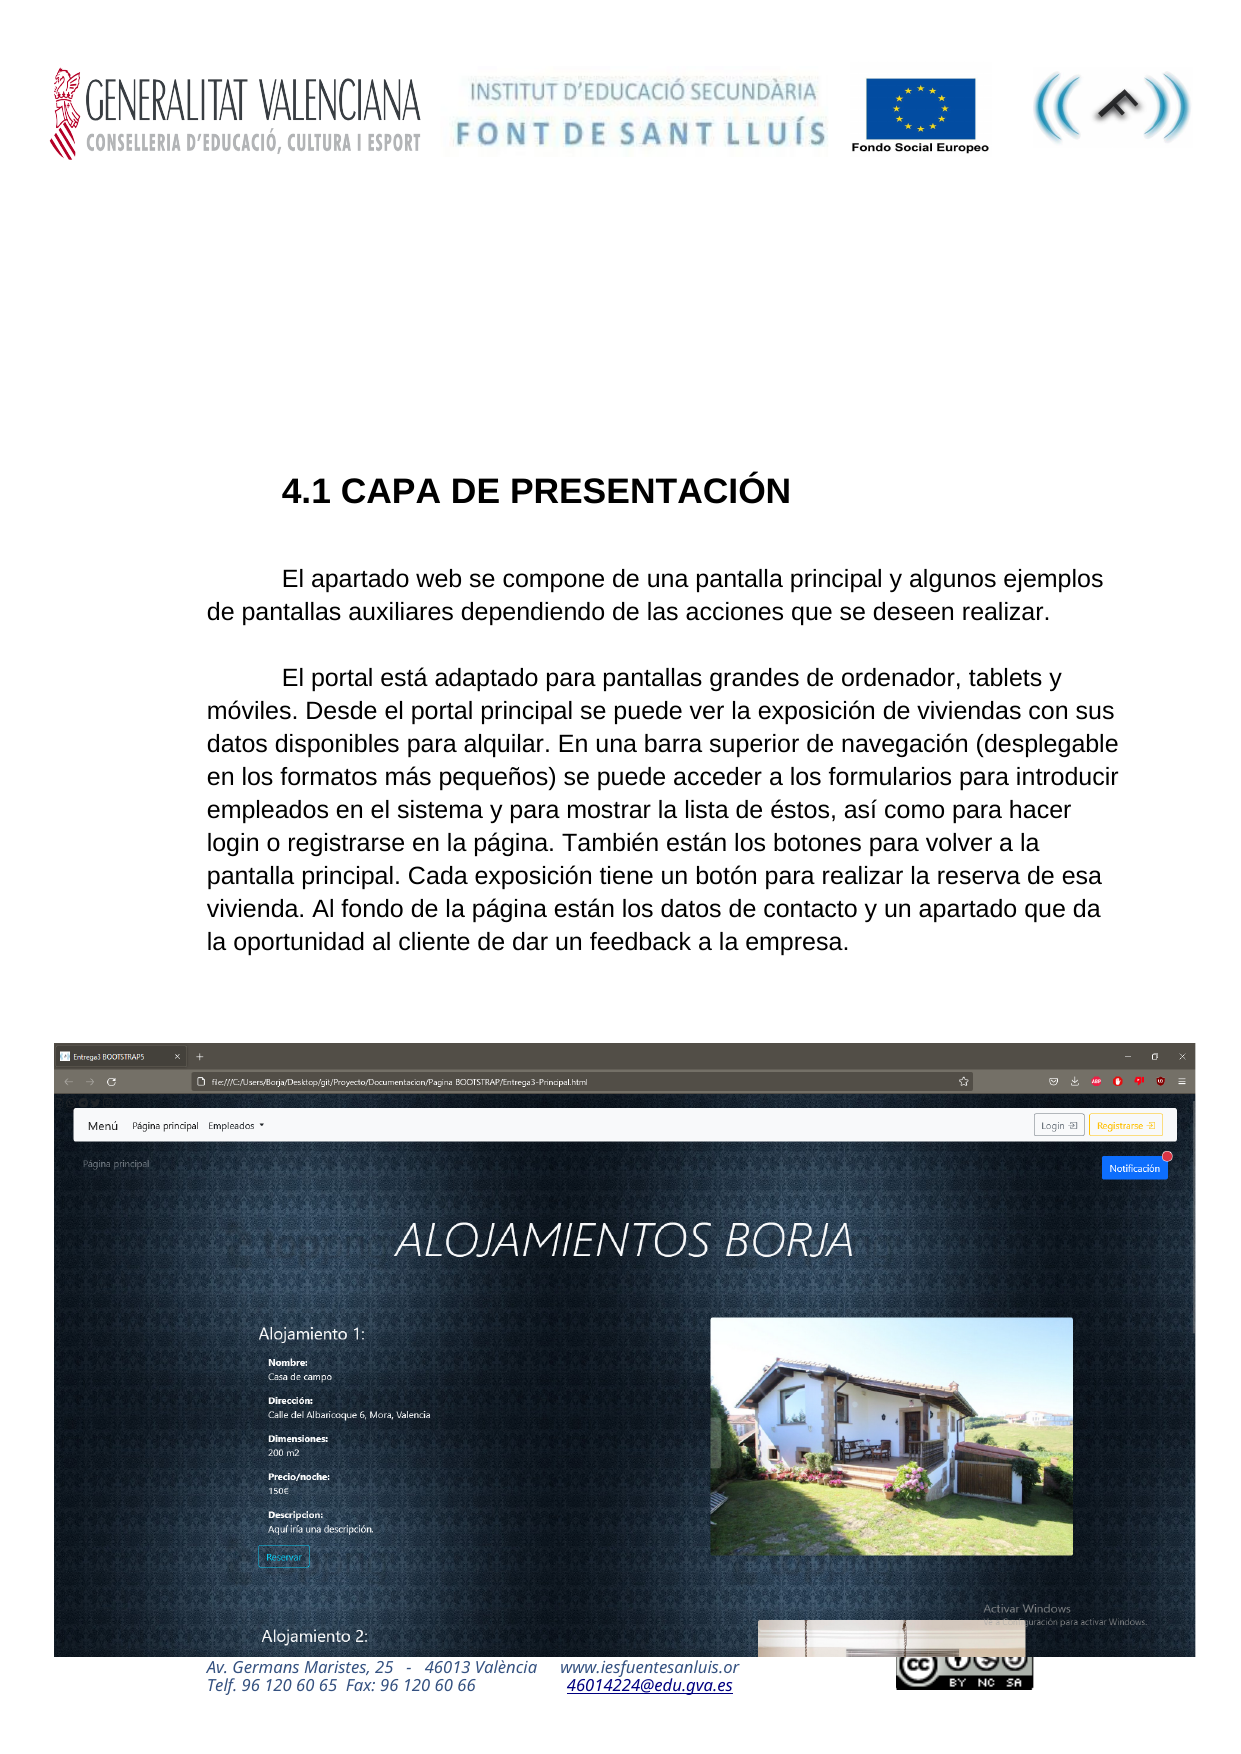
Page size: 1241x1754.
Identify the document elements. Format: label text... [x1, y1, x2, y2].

picture [54, 1043, 1196, 1690]
text 4.1 CAPA DE PRESENTACIÓN [207, 470, 1122, 511]
text El portal está adaptado para pantallas grandes de ordenador, tablets y móviles. Desde el portal principal se puede ver la exposición de viviendas con sus datos disponibles para alquilar. En una barra superior de navegación (desplegable en los formatos más pequeños) se puede acceder a los formularios para introducir empleados en el sistema y para mostrar la lista de éstos, así como para hacer login o registrarse en la página. También están los botones para volver a la pantalla principal. Cada exposición tiene un botón para realizar la reserva de esa vivienda. Al fondo de la página están los datos de contacto y un apartado que da la oportunidad al cliente de dar un feedback a la empresa. [207, 663, 1122, 956]
picture [440, 66, 829, 157]
picture [849, 61, 993, 157]
text El apartado web se compone de una pantalla principal y algunos ejemplos de pantallas auxiliares dependiendo de las acciones que se deseen realizar. [207, 564, 1122, 625]
picture [1032, 67, 1194, 148]
picture [46, 66, 424, 162]
